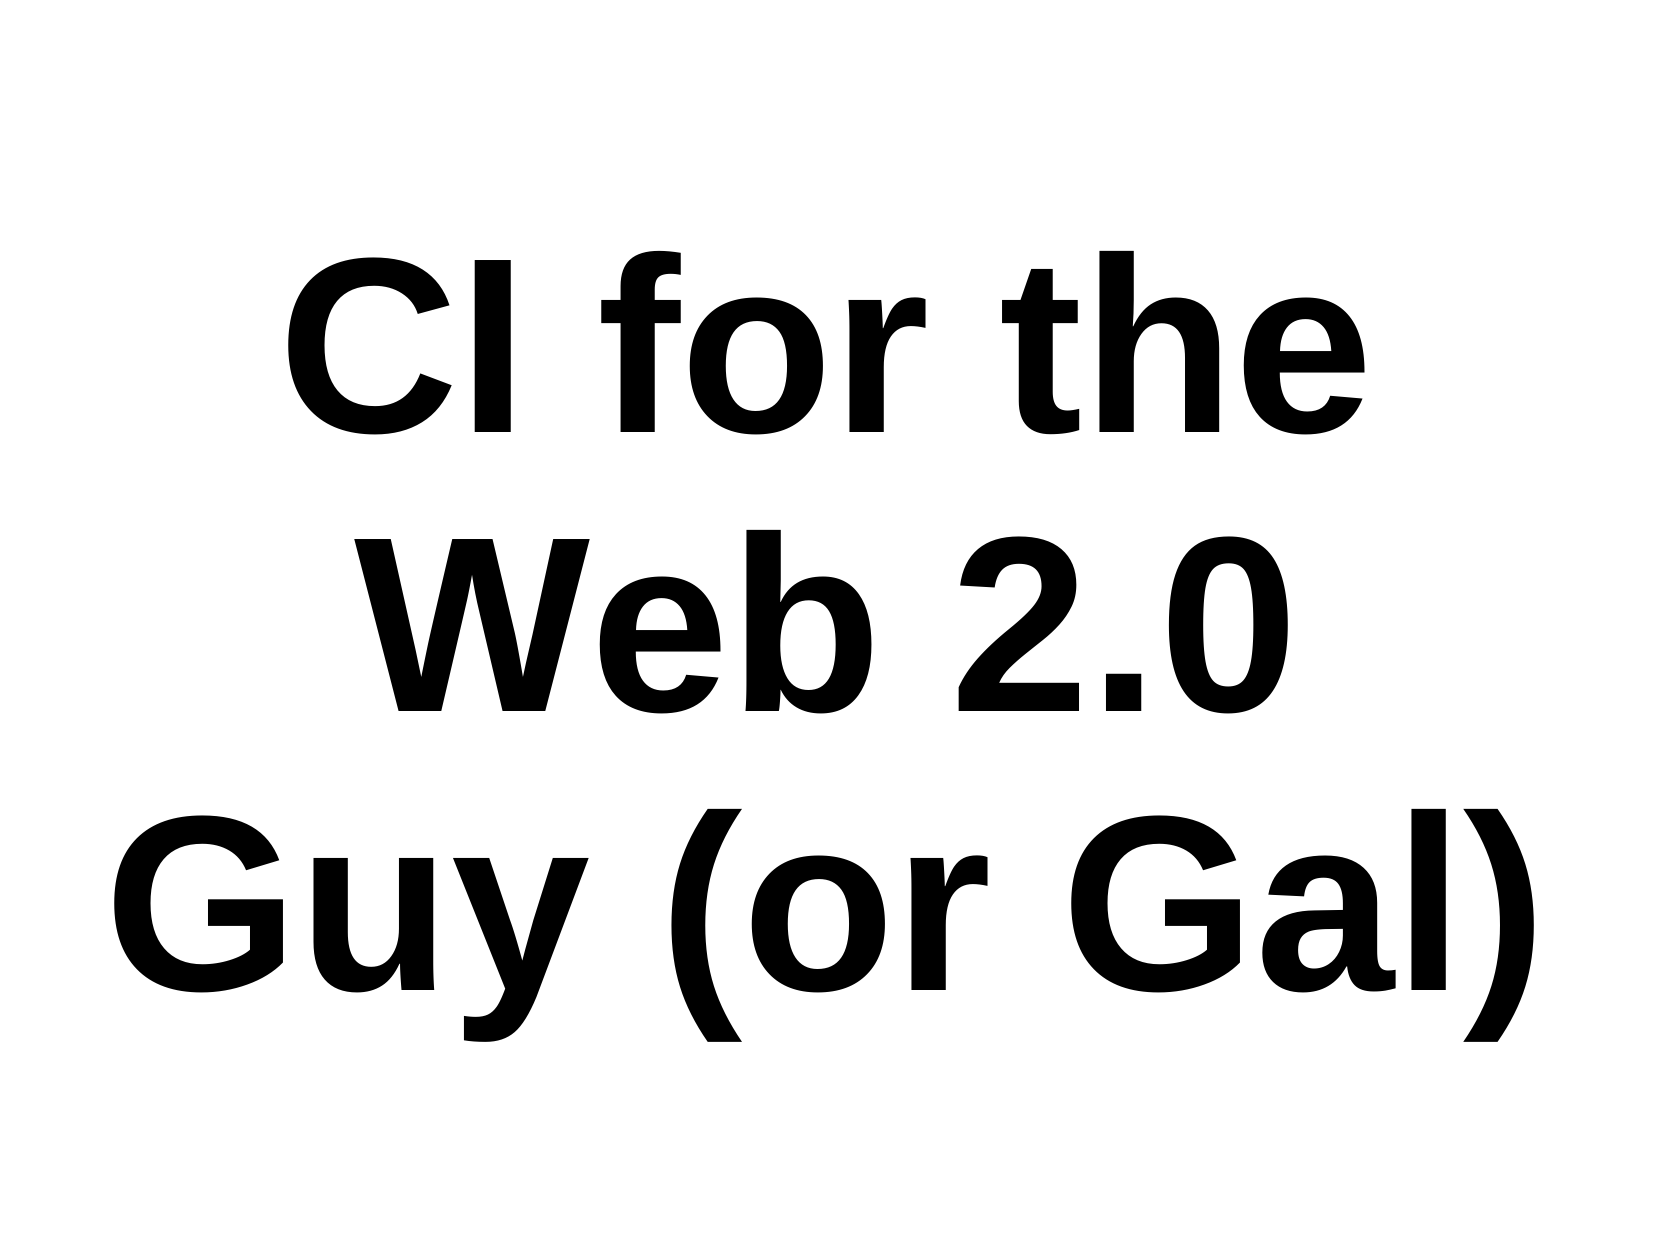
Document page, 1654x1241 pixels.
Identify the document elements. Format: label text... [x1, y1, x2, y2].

title CI for the Web 2.0 Guy (or Gal) [82, 49, 1571, 1201]
